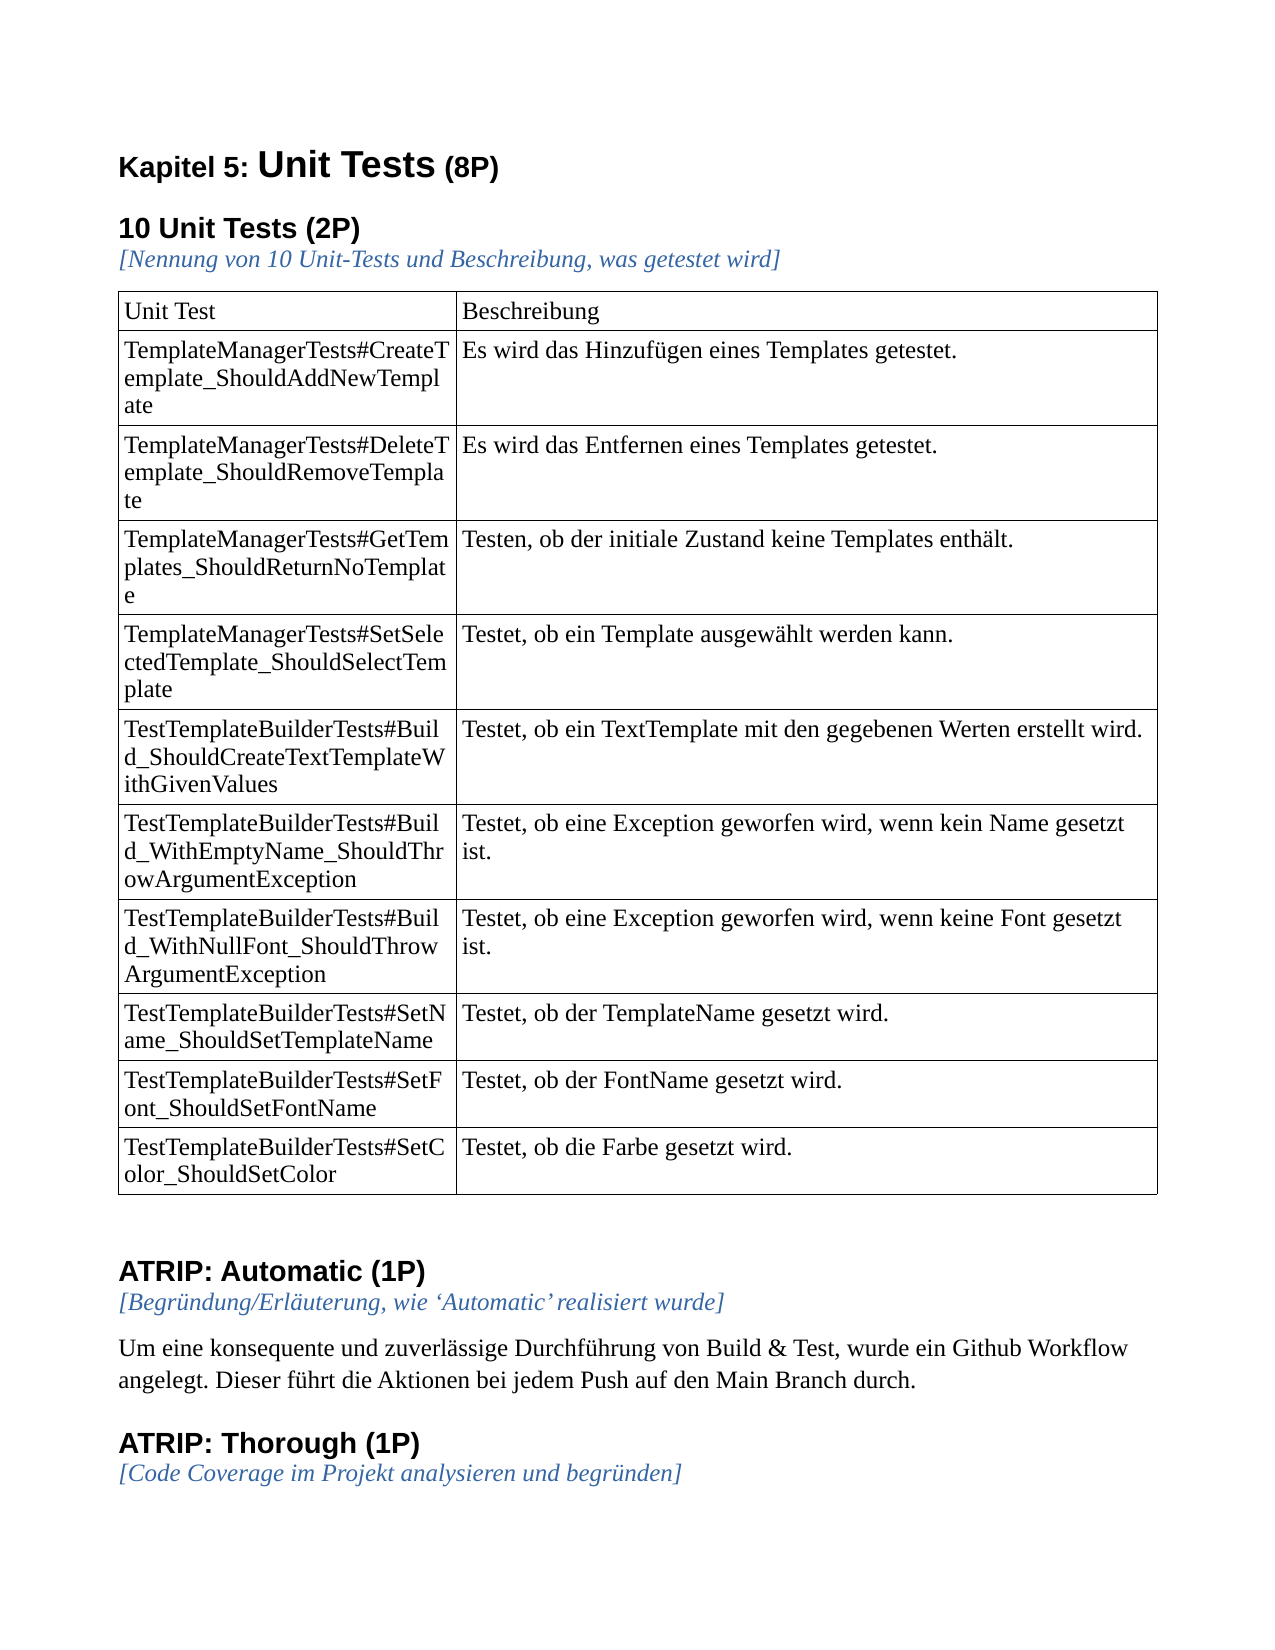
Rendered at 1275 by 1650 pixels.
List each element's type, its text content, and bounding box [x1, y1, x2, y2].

table_cell TemplateManagerTests#GetTemplates_ShouldReturnNoTemplate [119, 521, 456, 614]
table_cell Testet, ob ein TextTemplate mit den gegebenen Werten erstellt wird. [457, 710, 1157, 804]
table_cell Testet, ob eine Exception geworfen wird, wenn keine Font gesetzt ist. [457, 900, 1157, 993]
text [Code Coverage im Projekt analysieren und begründen] [118, 1459, 1157, 1487]
text Um eine konsequente und zuverlässige Durchführung von Build & Test, wurde ein Github Workflow angelegt. Dieser führt die Aktionen bei jedem Push auf den Main Branch durch. [118, 1334, 1157, 1393]
table_cell TestTemplateBuilderTests#SetName_ShouldSetTemplateName [119, 994, 456, 1060]
text [Nennung von 10 Unit-Tests und Beschreibung, was getestet wird] [118, 245, 1157, 272]
table_cell Testen, ob der initiale Zustand keine Templates enthält. [457, 521, 1157, 614]
table_cell Es wird das Hinzufügen eines Templates getestet. [457, 331, 1157, 425]
text ATRIP: Automatic (1P) [118, 1255, 1157, 1288]
table_cell Testet, ob der TemplateName gesetzt wird. [457, 994, 1157, 1060]
table_cell TestTemplateBuilderTests#Build_WithNullFont_ShouldThrowArgumentException [119, 900, 456, 993]
text [Begründung/Erläuterung, wie ‘Automatic’ realisiert wurde] [118, 1288, 1157, 1315]
table_cell TestTemplateBuilderTests#SetFont_ShouldSetFontName [119, 1061, 456, 1127]
table_cell Testet, ob eine Exception geworfen wird, wenn kein Name gesetzt ist. [457, 805, 1157, 898]
table_header Unit Test [119, 292, 456, 330]
table_cell TestTemplateBuilderTests#SetColor_ShouldSetColor [119, 1128, 456, 1194]
text 10 Unit Tests (2P) [118, 212, 1157, 245]
table_cell Testet, ob der FontName gesetzt wird. [457, 1061, 1157, 1127]
table_cell Testet, ob ein Template ausgewählt werden kann. [457, 615, 1157, 709]
table_cell TestTemplateBuilderTests#Build_WithEmptyName_ShouldThrowArgumentException [119, 805, 456, 898]
table_cell TestTemplateBuilderTests#Build_ShouldCreateTextTemplateWithGivenValues [119, 710, 456, 804]
table_cell Testet, ob die Farbe gesetzt wird. [457, 1128, 1157, 1194]
table_cell TemplateManagerTests#SetSelectedTemplate_ShouldSelectTemplate [119, 615, 456, 709]
text ATRIP: Thorough (1P) [118, 1427, 1157, 1459]
table_header Beschreibung [457, 292, 1157, 330]
text Kapitel 5: Unit Tests (8P) [118, 143, 1157, 185]
table_cell TemplateManagerTests#CreateTemplate_ShouldAddNewTemplate [119, 331, 456, 425]
table_cell Es wird das Entfernen eines Templates getestet. [457, 426, 1157, 520]
table_cell TemplateManagerTests#DeleteTemplate_ShouldRemoveTemplate [119, 426, 456, 520]
